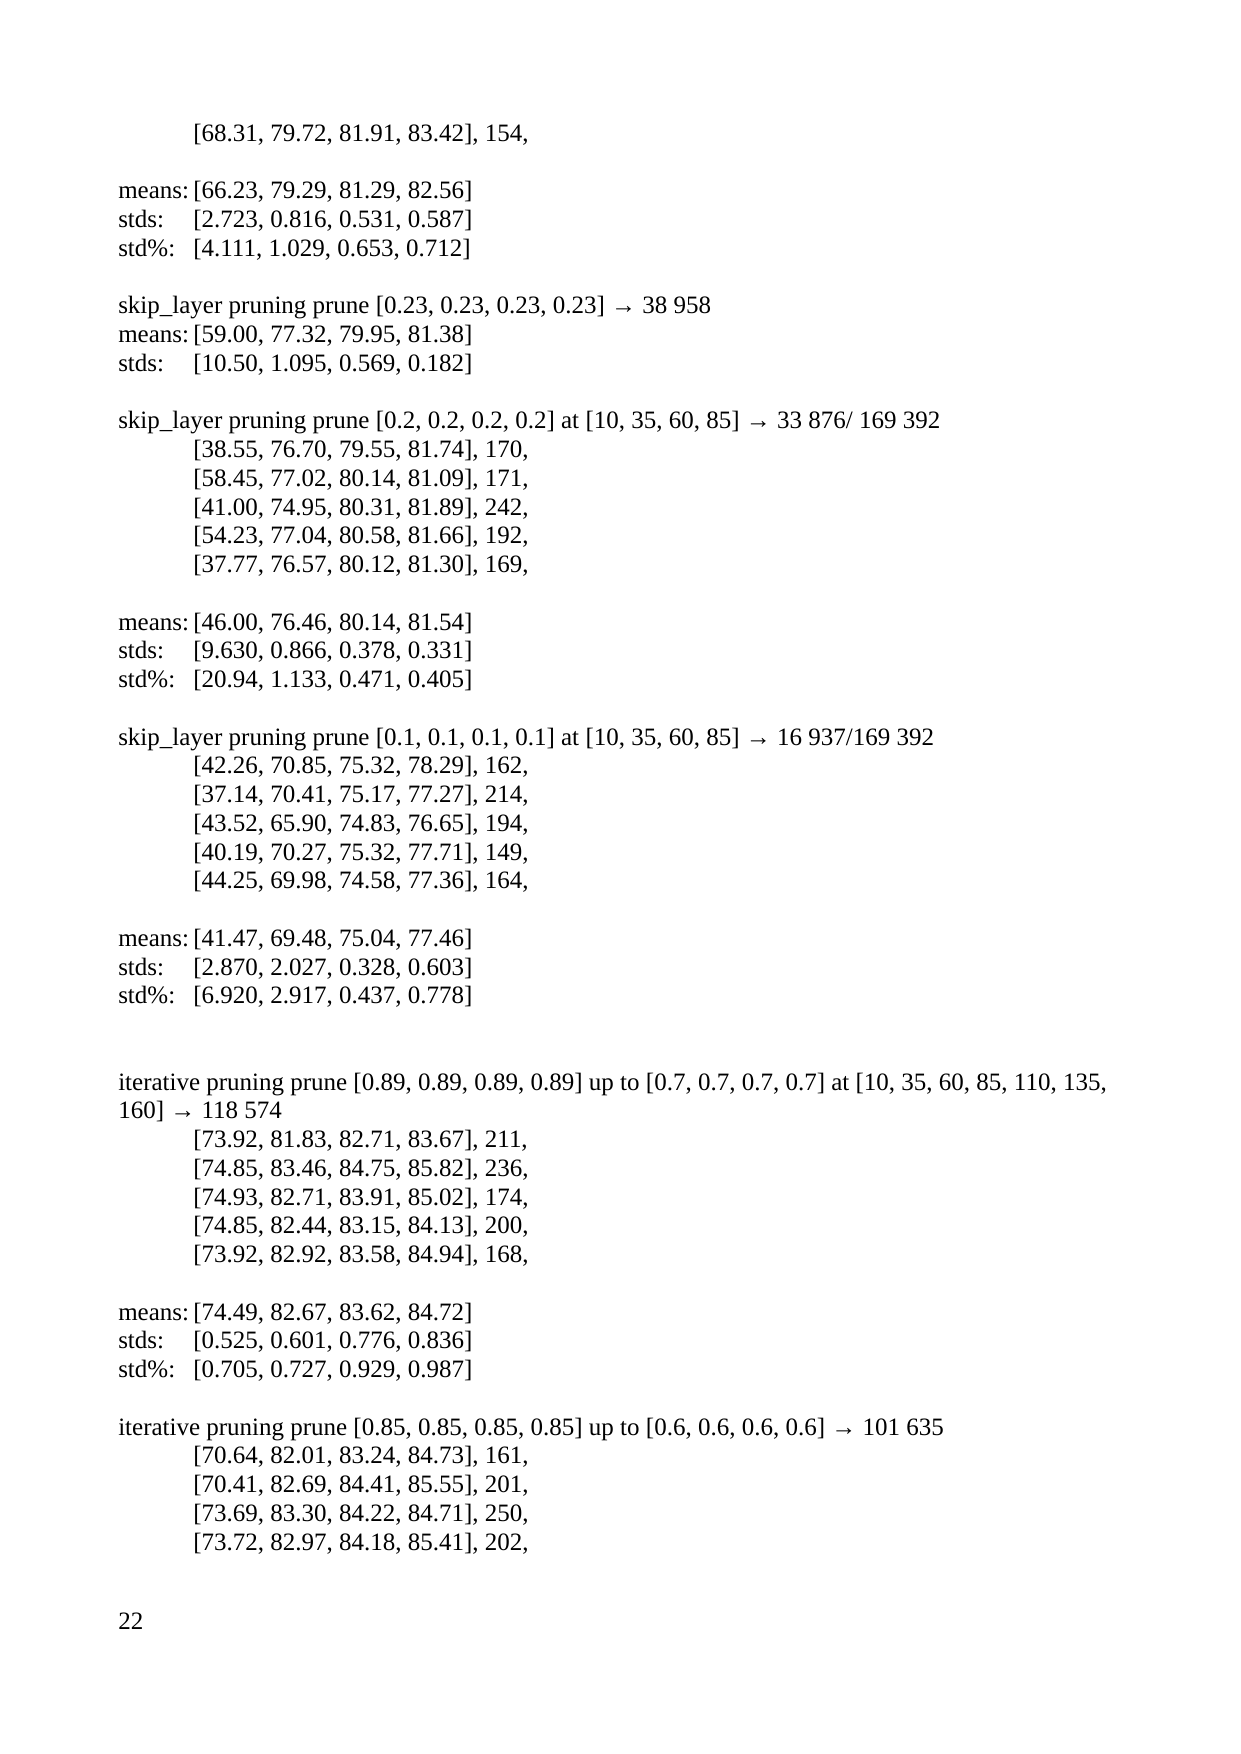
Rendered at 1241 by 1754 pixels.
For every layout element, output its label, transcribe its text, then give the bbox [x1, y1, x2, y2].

text means: [74.49, 82.67, 83.62, 84.72] [118, 1297, 1122, 1326]
text [73.92, 82.92, 83.58, 84.94], 168, [118, 1239, 1122, 1268]
text means: [46.00, 76.46, 80.14, 81.54] [118, 607, 1122, 636]
text [70.41, 82.69, 84.41, 85.55], 201, [118, 1469, 1122, 1498]
text [73.92, 81.83, 82.71, 83.67], 211, [118, 1124, 1122, 1153]
text [54.23, 77.04, 80.58, 81.66], 192, [118, 521, 1122, 549]
text [74.85, 83.46, 84.75, 85.82], 236, [118, 1153, 1122, 1182]
text iterative pruning prune [0.89, 0.89, 0.89, 0.89] up to [0.7, 0.7, 0.7, 0.7] at [10, 35, 60, 85, 110, 135, 160] → 118 574 [118, 1067, 1122, 1124]
text skip_layer pruning prune [0.1, 0.1, 0.1, 0.1] at [10, 35, 60, 85] → 16 937/169 392 [118, 722, 1122, 751]
text std%: [4.111, 1.029, 0.653, 0.712] [118, 233, 1122, 262]
text [70.64, 82.01, 83.24, 84.73], 161, [118, 1441, 1122, 1469]
text stds: [10.50, 1.095, 0.569, 0.182] [118, 348, 1122, 377]
text [40.19, 70.27, 75.32, 77.71], 149, [118, 837, 1122, 866]
text [73.72, 82.97, 84.18, 85.41], 202, [118, 1527, 1122, 1556]
text stds: [2.723, 0.816, 0.531, 0.587] [118, 204, 1122, 233]
text [37.14, 70.41, 75.17, 77.27], 214, [118, 779, 1122, 808]
text stds: [0.525, 0.601, 0.776, 0.836] [118, 1326, 1122, 1354]
text [68.31, 79.72, 81.91, 83.42], 154, [118, 118, 1122, 147]
text [74.85, 82.44, 83.15, 84.13], 200, [118, 1211, 1122, 1239]
text std%: [20.94, 1.133, 0.471, 0.405] [118, 664, 1122, 693]
text std%: [6.920, 2.917, 0.437, 0.778] [118, 981, 1122, 1009]
text [42.26, 70.85, 75.32, 78.29], 162, [118, 751, 1122, 779]
text [38.55, 76.70, 79.55, 81.74], 170, [118, 434, 1122, 463]
text means: [66.23, 79.29, 81.29, 82.56] [118, 176, 1122, 204]
text [44.25, 69.98, 74.58, 77.36], 164, [118, 866, 1122, 894]
text stds: [2.870, 2.027, 0.328, 0.603] [118, 952, 1122, 981]
text [41.00, 74.95, 80.31, 81.89], 242, [118, 492, 1122, 521]
text [74.93, 82.71, 83.91, 85.02], 174, [118, 1182, 1122, 1211]
text means: [59.00, 77.32, 79.95, 81.38] [118, 319, 1122, 348]
text stds: [9.630, 0.866, 0.378, 0.331] [118, 636, 1122, 664]
text [58.45, 77.02, 80.14, 81.09], 171, [118, 463, 1122, 492]
text std%: [0.705, 0.727, 0.929, 0.987] [118, 1354, 1122, 1383]
text means: [41.47, 69.48, 75.04, 77.46] [118, 923, 1122, 952]
text iterative pruning prune [0.85, 0.85, 0.85, 0.85] up to [0.6, 0.6, 0.6, 0.6] → 101 635 [118, 1412, 1122, 1441]
text skip_layer pruning prune [0.2, 0.2, 0.2, 0.2] at [10, 35, 60, 85] → 33 876/ 169 392 [118, 406, 1122, 434]
text [37.77, 76.57, 80.12, 81.30], 169, [118, 549, 1122, 578]
text [73.69, 83.30, 84.22, 84.71], 250, [118, 1498, 1122, 1527]
text [43.52, 65.90, 74.83, 76.65], 194, [118, 808, 1122, 837]
text skip_layer pruning prune [0.23, 0.23, 0.23, 0.23] → 38 958 [118, 291, 1122, 319]
